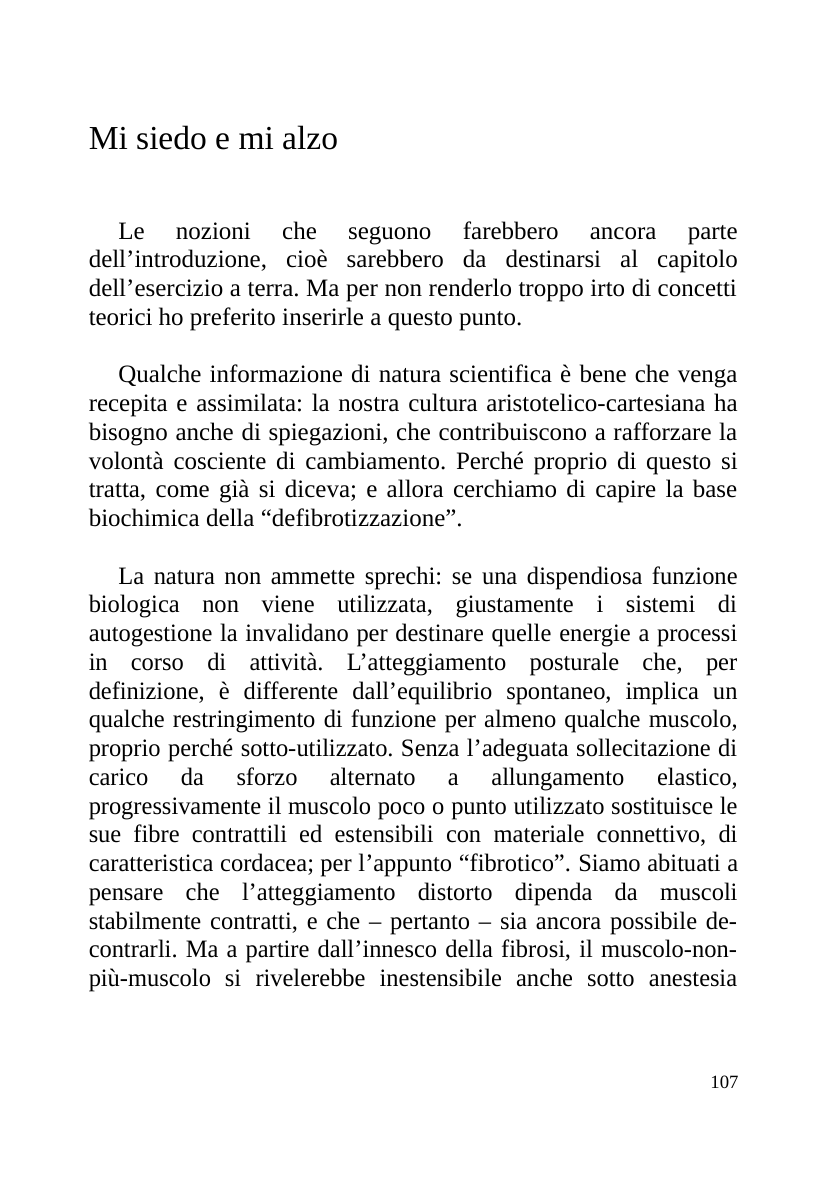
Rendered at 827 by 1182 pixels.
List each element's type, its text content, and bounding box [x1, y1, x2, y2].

text Qualche informazione di natura scientifica è bene che venga recepita e assimilata: la nostra cultura aristotelico-cartesiana ha bisogno anche di spiegazioni, che contribuiscono a rafforzare la volontà cosciente di cambiamento. Perché proprio di questo si tratta, come già si diceva; e allora cerchiamo di capire la base biochimica della “defibrotizzazione”. [88, 359, 738, 532]
text Le nozioni che seguono farebbero ancora parte dell’introduzione, cioè sarebbero da destinarsi al capitolo dell’esercizio a terra. Ma per non renderlo troppo irto di concetti teorici ho preferito inserirle a questo punto. [88, 216, 738, 331]
subtitle Mi siedo e mi alzo [88, 118, 738, 157]
text La natura non ammette sprechi: se una dispendiosa funzione biologica non viene utilizzata, giustamente i sistemi di autogestione la invalidano per destinare quelle energie a processi in corso di attività. L’atteggiamento posturale che, per definizione, è differente dall’equilibrio spontaneo, implica un qualche restringimento di funzione per almeno qualche muscolo, proprio perché sotto-utilizzato. Senza l’adeguata sollecitazione di carico da sforzo alternato a allungamento elastico, progressivamente il muscolo poco o punto utilizzato sostituisce le sue fibre contrattili ed estensibili con materiale connettivo, di caratteristica cordacea; per l’appunto “fibrotico”. Siamo abituati a pensare che l’atteggiamento distorto dipenda da muscoli stabilmente contratti, e che ‒ pertanto ‒ sia ancora possibile de-contrarli. Ma a partire dall’innesco della fibrosi, il muscolo-non-più-muscolo si rivelerebbe inestensibile anche sotto anestesia [88, 561, 738, 992]
